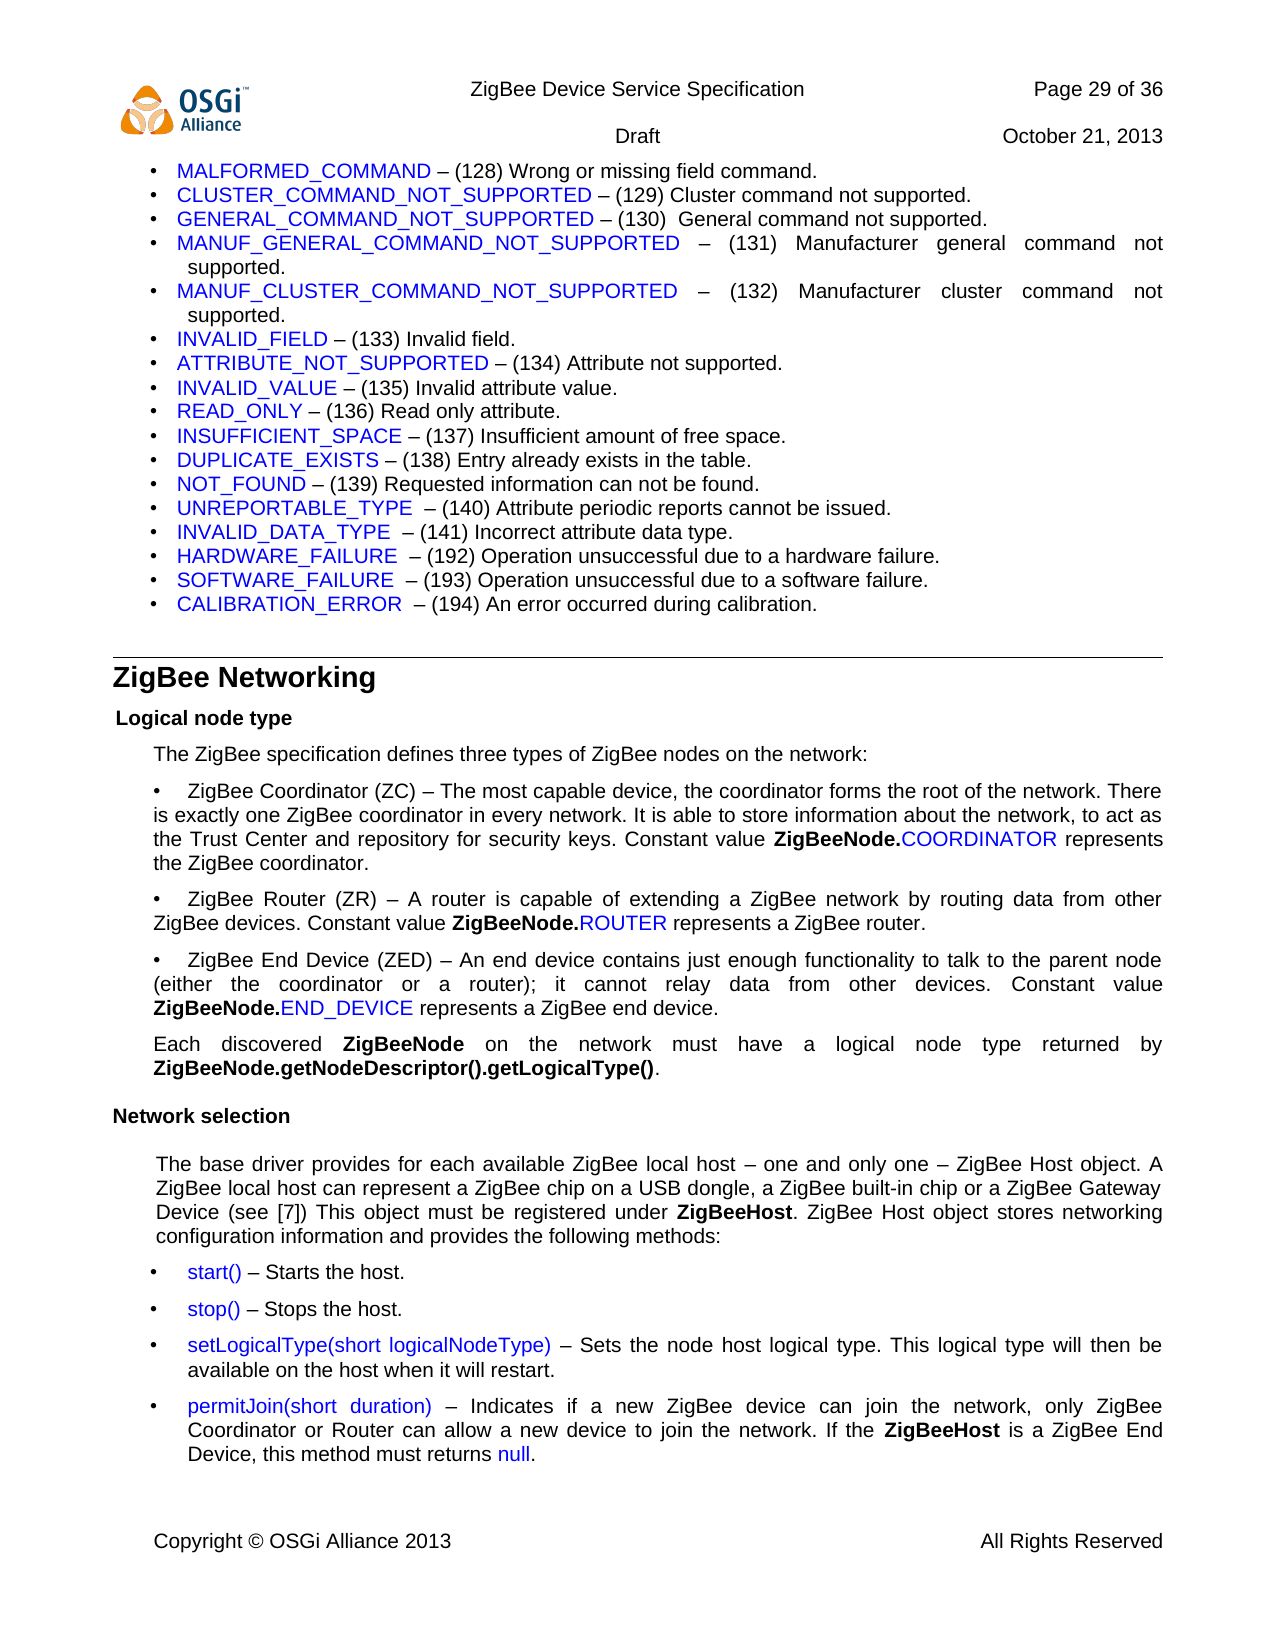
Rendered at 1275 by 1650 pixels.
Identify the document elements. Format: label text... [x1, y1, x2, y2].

list ZigBee End Device (ZED) – An end device contains just enough functionality to talk to the parent node (either the coordinator or a router); it cannot relay data from other devices. Constant value ZigBeeNode.END_DEVICE represents a ZigBee end device. [153, 948, 1163, 1019]
list SOFTWARE_FAILURE – (193) Operation unsuccessful due to a software failure. [150, 568, 1163, 592]
picture [113, 78, 257, 142]
list Network selection [112, 1104, 1163, 1128]
list ZigBee Router (ZR) – A router is capable of extending a ZigBee network by routing data from other ZigBee devices. Constant value ZigBeeNode.ROUTER represents a ZigBee router. [153, 887, 1163, 935]
list NOT_FOUND – (139) Requested information can not be found. [150, 472, 1163, 496]
list UNREPORTABLE_TYPE – (140) Attribute periodic reports cannot be issued. [150, 496, 1163, 520]
list DUPLICATE_EXISTS – (138) Entry already exists in the table. [150, 447, 1163, 472]
list permitJoin(short duration) – Indicates if a new ZigBee device can join the network, only ZigBee Coordinator or Router can allow a new device to join the network. If the ZigBeeHost is a ZigBee End Device, this method must returns null. [150, 1394, 1163, 1466]
list MANUF_GENERAL_COMMAND_NOT_SUPPORTED – (131) Manufacturer general command not supported. [150, 231, 1163, 279]
list stop() – Stops the host. [150, 1297, 1163, 1321]
list MANUF_CLUSTER_COMMAND_NOT_SUPPORTED – (132) Manufacturer cluster command not supported. [150, 279, 1163, 327]
text The ZigBee specification defines three types of ZigBee nodes on the network: [153, 742, 1163, 766]
list INVALID_DATA_TYPE – (141) Incorrect attribute data type. [150, 520, 1163, 544]
subtitle ZigBee Networking [112, 658, 1163, 693]
list INSUFFICIENT_SPACE – (137) Insufficient amount of free space. [150, 423, 1163, 447]
list MALFORMED_COMMAND – (128) Wrong or missing field command. [150, 159, 1163, 183]
text The base driver provides for each available ZigBee local host – one and only one – ZigBee Host object. A ZigBee local host can represent a ZigBee chip on a USB dongle, a ZigBee built-in chip or a ZigBee Gateway Device (see [7].) This object must be registered under ZigBeeHost. ZigBee Host object stores networking configuration information and provides the following methods: [156, 1152, 1163, 1248]
list HARDWARE_FAILURE – (192) Operation unsuccessful due to a hardware failure. [150, 544, 1163, 568]
list READ_ONLY – (136) Read only attribute. [150, 399, 1163, 423]
list CLUSTER_COMMAND_NOT_SUPPORTED – (129) Cluster command not supported. [150, 183, 1163, 207]
list setLogicalType(short logicalNodeType) – Sets the node host logical type. This logical type will then be available on the host when it will restart. [150, 1333, 1163, 1381]
list CALIBRATION_ERROR – (194) An error occurred during calibration. [150, 592, 1163, 616]
list INVALID_FIELD – (133) Invalid field. [150, 327, 1163, 351]
list start() – Starts the host. [150, 1260, 1163, 1284]
list ATTRIBUTE_NOT_SUPPORTED – (134) Attribute not supported. [150, 351, 1163, 375]
list ZigBee Coordinator (ZC) – The most capable device, the coordinator forms the root of the network. There is exactly one ZigBee coordinator in every network. It is able to store information about the network, to act as the Trust Center and repository for security keys. Constant value ZigBeeNode.COORDINATOR represents the ZigBee coordinator. [153, 779, 1163, 874]
list INVALID_VALUE – (135) Invalid attribute value. [150, 375, 1163, 399]
text Logical node type [115, 706, 1163, 730]
list Each discovered ZigBeeNode on the network must have a logical node type returned by ZigBeeNode.getNodeDescriptor().getLogicalType(). [153, 1032, 1163, 1080]
list GENERAL_COMMAND_NOT_SUPPORTED – (130) General command not supported. [150, 207, 1163, 231]
